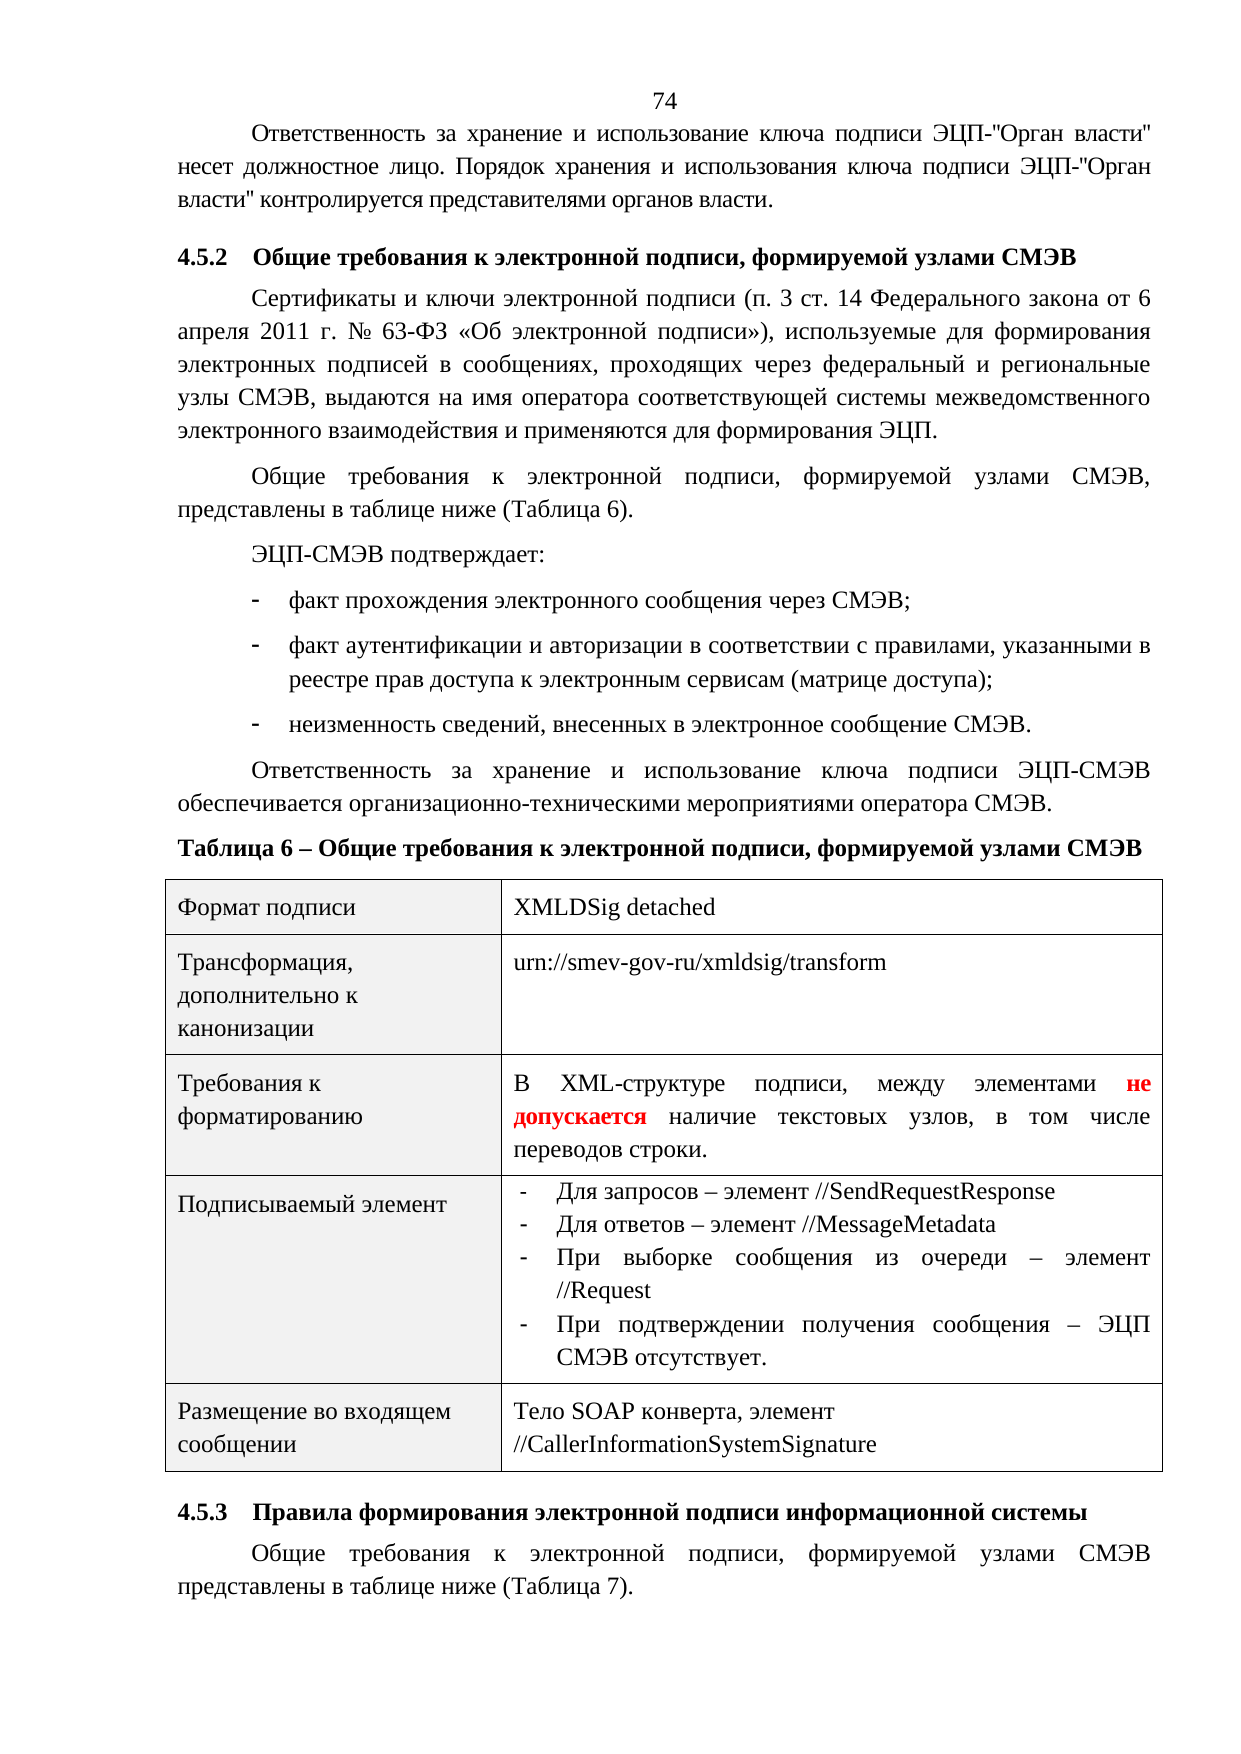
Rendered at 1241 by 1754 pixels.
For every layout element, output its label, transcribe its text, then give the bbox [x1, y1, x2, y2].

subtitle Общие требования к электронной подписи, формируемой узлами СМЭВ [177, 242, 1152, 271]
table_cell Тело SOAP конверта, элемент //CallerInformationSystemSignature [502, 1384, 1162, 1471]
list неизменность сведений, внесенных в электронное сообщение СМЭВ. [251, 709, 1152, 738]
table_cell В XML-структуре подписи, между элементами не допускается наличие текстовых узлов, в том числе переводов строки. [502, 1055, 1162, 1175]
text Ответственность за хранение и использование ключа подписи ЭЦП-СМЭВ обеспечивается организационно-техническими мероприятиями оператора СМЭВ. [177, 755, 1152, 816]
table_cell Размещение во входящем сообщении [166, 1384, 501, 1471]
table_cell Подписываемый элемент [166, 1176, 501, 1383]
text Общие требования к электронной подписи, формируемой узлами СМЭВ, представлены в таблице ниже (Таблица 6). [177, 461, 1152, 523]
table_cell urn://smev-gov-ru/xmldsig/transform [502, 935, 1162, 1054]
text Ответственность за хранение и использование ключа подписи ЭЦП-''Орган власти'' несет должностное лицо. Порядок хранения и использования ключа подписи ЭЦП-''Орган власти'' контролируется представителями органов власти. [177, 118, 1152, 213]
text Общие требования к электронной подписи, формируемой узлами СМЭВ представлены в таблице ниже (Таблица 7). [177, 1538, 1152, 1600]
table_cell Трансформация, дополнительно к канонизации [166, 935, 501, 1054]
table_header Формат подписи [166, 880, 501, 933]
text Сертификаты и ключи электронной подписи (п. 3 ст. 14 Федерального закона от 6 апреля 2011 г. № 63-ФЗ «Об электронной подписи»), используемые для формирования электронных подписей в сообщениях, проходящих через федеральный и региональные узлы СМЭВ, выдаются на имя оператора соответствующей системы межведомственного электронного взаимодействия и применяются для формирования ЭЦП. [177, 283, 1152, 444]
text Таблица 6 – Общие требования к электронной подписи, формируемой узлами СМЭВ [177, 833, 1152, 862]
list факт прохождения электронного сообщения через СМЭВ; [251, 585, 1152, 614]
text ЭЦП-СМЭВ подтверждает: [177, 539, 1152, 568]
table_header XMLDSig detached [502, 880, 1162, 933]
table_cell Для запросов – элемент //SendRequestResponse Для ответов – элемент //MessageMetadata При выборке сообщения из очереди – элемент //Request При подтверждении получения сообщения – ЭЦП СМЭВ отсутствует. [502, 1176, 1162, 1383]
table_cell Требования к форматированию [166, 1055, 501, 1175]
list факт аутентификации и авторизации в соответствии с правилами, указанными в реестре прав доступа к электронным сервисам (матрице доступа); [251, 631, 1152, 692]
subtitle Правила формирования электронной подписи информационной системы [177, 1497, 1152, 1526]
